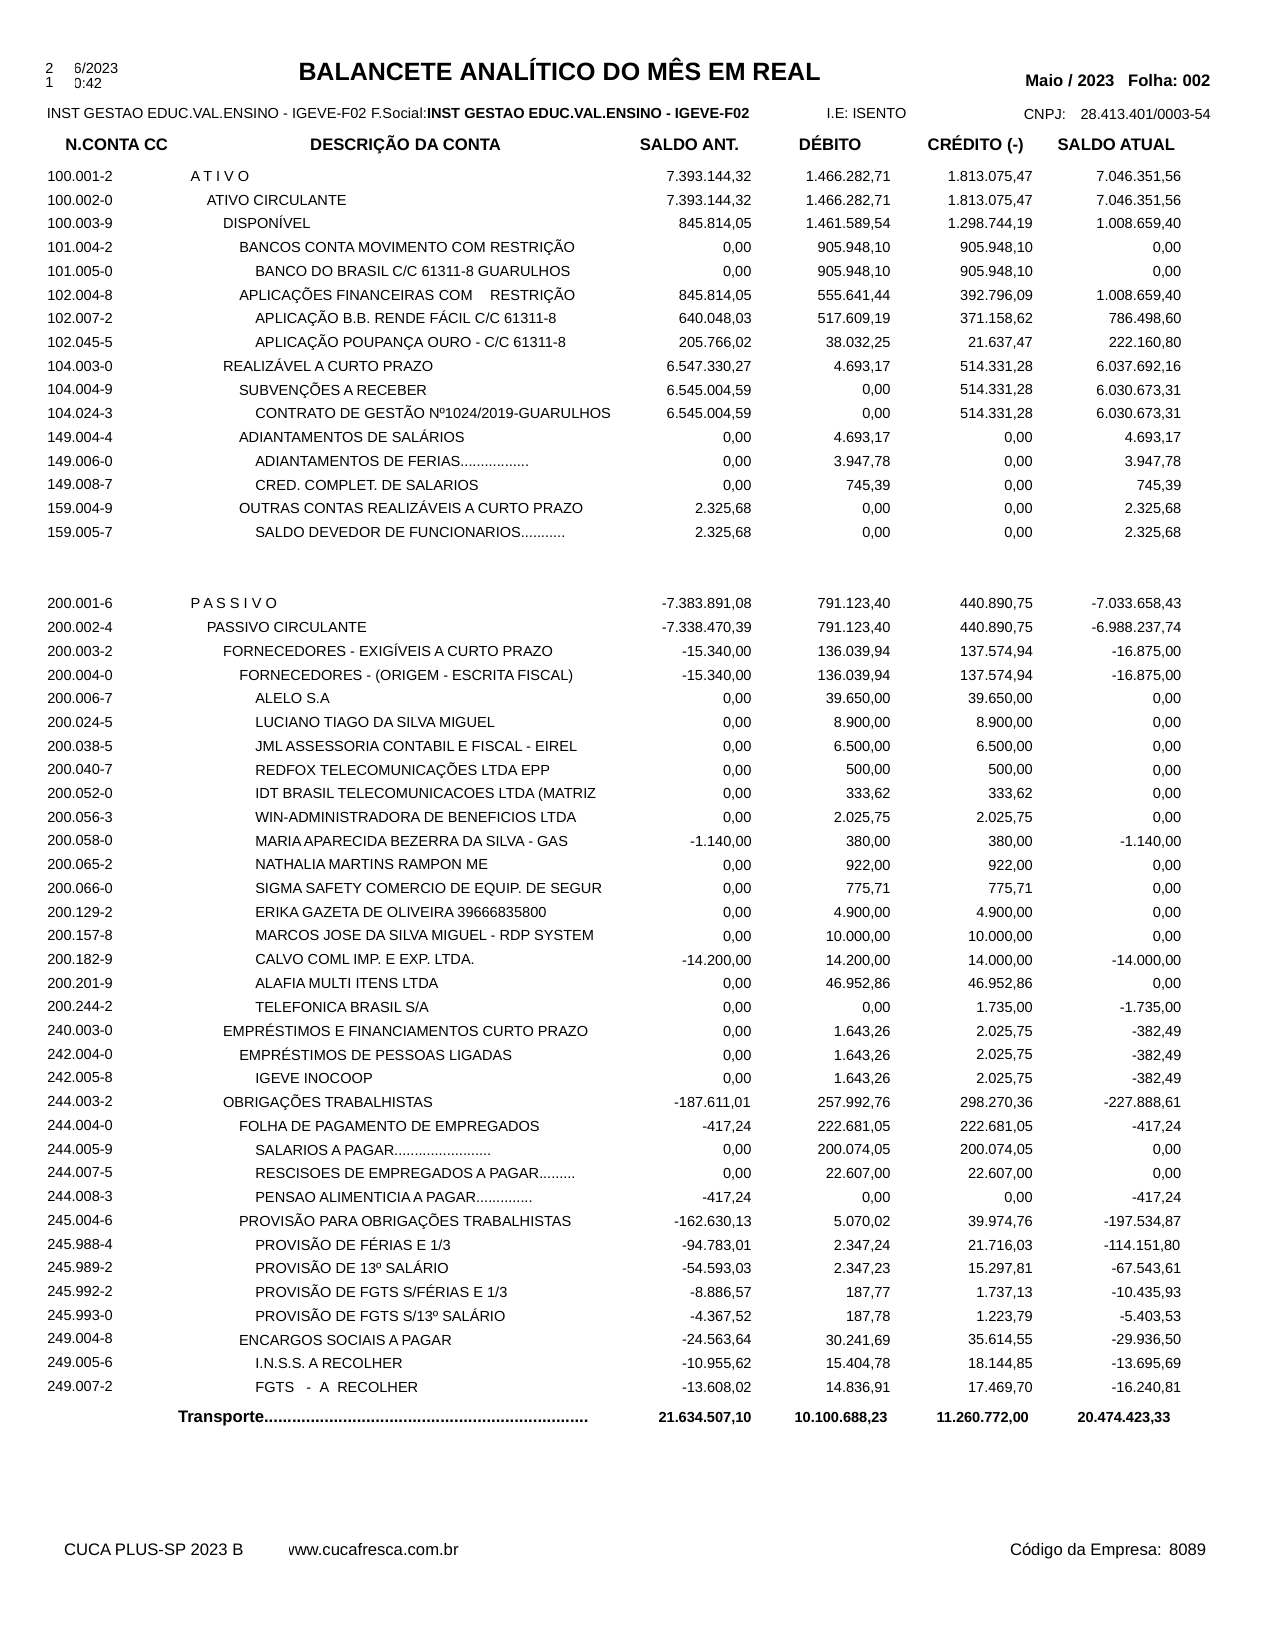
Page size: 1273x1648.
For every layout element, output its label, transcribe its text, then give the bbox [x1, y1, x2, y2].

text 242.005-8 [47, 1070, 134, 1086]
text 7.393.144,32 [666, 168, 773, 185]
text 200.066-0 [47, 880, 134, 897]
text 1.298.744,19 [948, 216, 1055, 232]
text ADIANTAMENTOS DE FERIAS................. [255, 453, 556, 470]
text 0,00 [862, 1189, 912, 1206]
text BALANCETE ANALÍTICO DO MÊS EM REAL [298, 58, 845, 86]
text 200.052-0 [47, 785, 134, 802]
text 1.813.075,47 [948, 192, 1055, 208]
text DESCRIÇÃO DA CONTA [310, 136, 527, 154]
text 244.004-0 [47, 1117, 134, 1134]
text 0,00 [862, 525, 912, 541]
text Maio / 2023 Folha: 002 [1025, 72, 1236, 90]
text -67.543,61 [1111, 1261, 1203, 1277]
text 159.005-7 [47, 524, 134, 540]
text 187,78 [846, 1308, 912, 1324]
text ERIKA GAZETA DE OLIVEIRA 39666835800 [255, 904, 630, 921]
text -29.936,50 [1111, 1332, 1203, 1348]
text 8.900,00 [976, 714, 1055, 731]
text -24.563,64 [682, 1332, 773, 1348]
text PROVISÃO PARA OBRIGAÇÕES TRABALHISTAS [239, 1213, 603, 1229]
text 7.046.351,56 [1096, 192, 1203, 208]
text 1.223,79 [976, 1308, 1054, 1324]
text 200.001-6 [47, 596, 134, 612]
text 0,00 [1153, 809, 1203, 826]
text - [269, 1540, 289, 1559]
text 0,00 [723, 976, 773, 992]
text 2.325,68 [695, 501, 773, 517]
text A T I V O [190, 168, 371, 185]
text 200.024-5 [47, 714, 134, 731]
text 2.025,75 [976, 1071, 1055, 1087]
text -16.875,00 [1112, 667, 1203, 683]
text 100.003-9 [47, 216, 134, 232]
text 298.270,36 [960, 1094, 1055, 1111]
text 4.900,00 [976, 904, 1055, 921]
text 905.948,10 [960, 263, 1055, 280]
text 6.500,00 [834, 738, 912, 754]
text 0,00 [1153, 239, 1203, 256]
text I.N.S.S. A RECOLHER [255, 1356, 427, 1372]
text 3.947,78 [834, 453, 912, 470]
text -417,24 [702, 1189, 773, 1206]
text 0,00 [723, 786, 773, 802]
text 7.393.144,32 [666, 192, 773, 208]
text 149.006-0 [47, 453, 134, 469]
text ADIANTAMENTOS DE SALÁRIOS [239, 430, 637, 446]
text 46.952,86 [826, 976, 912, 992]
text 922,00 [988, 857, 1054, 873]
text 14.836,91 [826, 1379, 912, 1396]
text 0,00 [723, 762, 773, 778]
text -1.140,00 [1120, 833, 1203, 849]
text 0,00 [1153, 786, 1203, 802]
text 249.004-8 [47, 1331, 134, 1347]
text 3.947,78 [1124, 453, 1203, 470]
text 440.890,75 [960, 596, 1055, 612]
text 21.716,03 [968, 1237, 1054, 1253]
text 1.643,26 [834, 1071, 912, 1087]
text 15.404,78 [826, 1356, 912, 1372]
text SIGMA SAFETY COMERCIO DE EQUIP. DE SEGUR [255, 881, 630, 897]
text ALELO S.A [255, 691, 600, 707]
text SALDO ANT. [639, 136, 766, 154]
text 200.244-2 [47, 999, 134, 1015]
text 0,00 [723, 239, 773, 256]
text 7.046.351,56 [1096, 168, 1203, 185]
text 30.241,69 [826, 1332, 912, 1348]
text -4.367,52 [690, 1308, 773, 1324]
text 775,71 [988, 881, 1054, 897]
text 35.614,55 [968, 1332, 1054, 1348]
text 791.123,40 [817, 619, 912, 636]
text LUCIANO TIAGO DA SILVA MIGUEL [255, 714, 630, 731]
text 0,00 [723, 691, 773, 707]
text 2.347,24 [834, 1237, 912, 1253]
text 0,00 [1153, 263, 1203, 280]
text P A S S I V O [190, 596, 301, 612]
text 4.693,17 [834, 430, 912, 446]
text 1.466.282,71 [806, 168, 912, 185]
text 0,00 [723, 1023, 773, 1039]
text 200.201-9 [47, 975, 134, 991]
text 1.643,26 [834, 1047, 912, 1063]
text 500,00 [846, 762, 912, 778]
text 104.024-3 [47, 406, 134, 422]
text 905.948,10 [817, 239, 912, 256]
text 200.129-2 [47, 904, 134, 920]
text 0,00 [1153, 881, 1203, 897]
text 380,00 [988, 833, 1054, 849]
text PROVISÃO DE FÉRIAS E 1/3 [255, 1237, 603, 1253]
text -54.593,03 [682, 1261, 773, 1277]
text SALDO DEVEDOR DE FUNCIONARIOS........... [255, 525, 612, 541]
text Código da Empresa: 8089 [1010, 1540, 1231, 1559]
text 10.000,00 [826, 928, 912, 944]
text ALAFIA MULTI ITENS LTDA [255, 976, 467, 992]
text JML ASSESSORIA CONTABIL E FISCAL - EIREL [255, 738, 630, 754]
text 11.260.772,00 [936, 1409, 1052, 1426]
text 102.007-2 [47, 311, 134, 327]
text ENCARGOS SOCIAIS A PAGAR [239, 1332, 532, 1348]
text 0,00 [723, 453, 773, 470]
text 1 [45, 74, 75, 91]
text 2.025,75 [834, 809, 912, 826]
text 0,00 [1004, 453, 1054, 470]
text PASSIVO CIRCULANTE [207, 619, 392, 636]
text 100.001-2 [47, 168, 134, 185]
text 0,00 [1153, 857, 1203, 873]
text 222.681,05 [817, 1118, 912, 1134]
text IGEVE INOCOOP [255, 1071, 614, 1087]
text CONTRATO DE GESTÃO Nº1024/2019-GUARULHOS [255, 406, 637, 422]
text 101.005-0 [47, 263, 134, 280]
text Transporte...................................................................... [178, 1408, 614, 1427]
text 242.004-0 [47, 1046, 134, 1063]
text 249.007-2 [47, 1378, 134, 1395]
text CRÉDITO (-) SALDO ATUAL [927, 136, 1236, 154]
text 1.461.589,54 [806, 216, 912, 232]
text 6.547.330,27 [666, 358, 773, 375]
text 0,00 [1153, 904, 1203, 921]
text 500,00 [988, 762, 1055, 778]
text 104.003-0 [47, 358, 134, 374]
text 0,00 [723, 928, 773, 944]
text 1.813.075,47 [948, 168, 1055, 185]
text 440.890,75 [960, 619, 1055, 636]
text 392.796,09 [960, 287, 1055, 303]
text -10.955,62 [682, 1356, 773, 1372]
text www.cucafresca.com.br [289, 1540, 484, 1559]
text 137.574,94 [960, 667, 1055, 683]
text -15.340,00 [682, 667, 773, 683]
text 14.200,00 [826, 952, 912, 968]
text RESCISOES DE EMPREGADOS A PAGAR......... [255, 1166, 603, 1182]
text 244.008-3 [47, 1189, 134, 1205]
text 39.974,76 [968, 1213, 1054, 1229]
text 745,39 [846, 477, 912, 493]
text 0,00 [1004, 501, 1054, 517]
text 10.000,00 [968, 928, 1055, 944]
text 0,00 [723, 263, 773, 280]
text APLICAÇÃO POUPANÇA OURO - C/C 61311-8 [255, 335, 608, 351]
text 8.900,00 [834, 714, 912, 731]
text -417,24 [702, 1118, 773, 1134]
text 514.331,28 [960, 358, 1055, 374]
text 555.641,44 [817, 287, 912, 303]
text BANCOS CONTA MOVIMENTO COM RESTRIÇÃO [239, 240, 608, 256]
text 640.048,03 [679, 311, 773, 327]
text -187.611,01 [674, 1094, 773, 1111]
text 0,00 [723, 857, 773, 873]
text SUBVENÇÕES A RECEBER [239, 382, 453, 398]
text 6.030.673,31 [1096, 406, 1203, 422]
text 4.900,00 [834, 904, 912, 921]
text 0,00 [862, 999, 912, 1016]
text 0,00 [723, 477, 773, 493]
text 0,00 [1153, 1142, 1203, 1158]
text 2.325,68 [695, 525, 773, 541]
text -14.000,00 [1112, 952, 1203, 968]
text 18.144,85 [968, 1356, 1054, 1372]
text 0,00 [723, 738, 773, 754]
text 0,00 [723, 999, 773, 1016]
text 2 [45, 61, 75, 74]
text MARCOS JOSE DA SILVA MIGUEL - RDP SYSTEM [255, 928, 630, 944]
text 0,00 [1004, 477, 1054, 493]
text 244.003-2 [47, 1094, 134, 1110]
text -227.888,61 [1103, 1094, 1203, 1111]
text OBRIGAÇÕES TRABALHISTAS [223, 1094, 459, 1111]
text 6.500,00 [976, 738, 1055, 754]
text -1.140,00 [690, 833, 773, 849]
text 245.004-6 [47, 1212, 134, 1228]
text CUCA PLUS-SP 2023 B [64, 1540, 269, 1559]
text 0,00 [723, 1047, 773, 1063]
text 0,00 [723, 1142, 773, 1158]
text 905.948,10 [817, 263, 912, 280]
text 200.058-0 [47, 833, 134, 849]
text ATIVO CIRCULANTE [207, 192, 371, 208]
text FGTS - A RECOLHER [255, 1379, 442, 1396]
text 46.952,86 [968, 976, 1055, 992]
text PROVISÃO DE 13º SALÁRIO [255, 1261, 473, 1277]
text FORNECEDORES - (ORIGEM - ESCRITA FISCAL) [239, 667, 600, 683]
text 2.025,75 [976, 1023, 1055, 1039]
text IDT BRASIL TELECOMUNICACOES LTDA (MATRIZ [255, 786, 630, 802]
text APLICAÇÕES FINANCEIRAS COM RESTRIÇÃO [239, 287, 608, 303]
text 149.008-7 [47, 477, 134, 493]
text -15.340,00 [682, 643, 773, 659]
text 136.039,94 [817, 667, 912, 683]
text 200.004-0 [47, 667, 134, 683]
text I.E: ISENTO [826, 106, 927, 122]
text 222.681,05 [960, 1118, 1055, 1134]
text 244.007-5 [47, 1165, 134, 1181]
text 6.545.004,59 [666, 406, 773, 422]
text 245.993-0 [47, 1307, 134, 1323]
text 240.003-0 [47, 1023, 134, 1039]
text 200.065-2 [47, 857, 134, 873]
text 21.637,47 [968, 334, 1055, 351]
text -7.338.470,39 [662, 619, 773, 636]
text 15.297,81 [968, 1261, 1054, 1277]
text 0,00 [862, 406, 912, 422]
text 257.992,76 [817, 1094, 912, 1111]
text 200.056-3 [47, 809, 134, 826]
text SALARIOS A PAGAR........................ [255, 1142, 603, 1158]
text 1.008.659,40 [1096, 216, 1203, 232]
text 0,00 [723, 1071, 773, 1087]
text TELEFONICA BRASIL S/A [255, 999, 455, 1016]
text 905.948,10 [960, 239, 1055, 256]
text 200.038-5 [47, 738, 134, 754]
text 0,00 [1004, 1189, 1055, 1205]
text 0,00 [723, 809, 773, 826]
text 39.650,00 [968, 691, 1055, 707]
text 0,00 [723, 429, 773, 446]
text -7.033.658,43 [1091, 596, 1203, 612]
text BANCO DO BRASIL C/C 61311-8 GUARULHOS [255, 263, 608, 280]
text -14.200,00 [682, 952, 773, 968]
text 1.466.282,71 [806, 192, 912, 208]
text 2.325,68 [1124, 525, 1203, 541]
text 4.693,17 [834, 358, 912, 374]
text 14.000,00 [968, 952, 1055, 968]
text 1.737,13 [976, 1284, 1054, 1301]
text 371.158,62 [960, 311, 1055, 327]
text 514.331,28 [960, 382, 1055, 398]
text 845.814,05 [679, 216, 773, 232]
text 380,00 [846, 833, 912, 849]
text 187,77 [846, 1284, 912, 1301]
text 200.006-7 [47, 691, 134, 707]
text 786.498,60 [1108, 311, 1203, 327]
text -417,24 [1132, 1189, 1203, 1206]
text 1.735,00 [976, 999, 1055, 1016]
text -382,49 [1132, 1047, 1203, 1063]
text REDFOX TELECOMUNICAÇÕES LTDA EPP [255, 762, 630, 778]
text -10.435,93 [1111, 1284, 1203, 1301]
text 200.074,05 [817, 1142, 912, 1158]
text -94.783,01 [682, 1237, 773, 1253]
text 100.002-0 [47, 192, 134, 208]
text 0,00 [1153, 976, 1203, 992]
text 245.989-2 [47, 1260, 134, 1276]
text 0,00 [1153, 714, 1203, 731]
text 200.040-7 [47, 762, 134, 778]
text -114.151,80 [1103, 1237, 1203, 1253]
text -382,49 [1132, 1071, 1203, 1087]
text 104.004-9 [47, 382, 134, 398]
text PROVISÃO DE FGTS S/FÉRIAS E 1/3 [255, 1284, 532, 1301]
text 0,00 [723, 904, 773, 921]
text 0,00 [1153, 762, 1203, 778]
text 0,00 [1153, 1166, 1203, 1182]
text N.CONTA CC [65, 136, 195, 154]
text EMPRÉSTIMOS E FINANCIAMENTOS CURTO PRAZO [223, 1023, 614, 1039]
text DÉBITO [799, 136, 887, 154]
text 745,39 [1137, 477, 1203, 493]
text -8.886,57 [690, 1284, 773, 1301]
text WIN-ADMINISTRADORA DE BENEFICIOS LTDA [255, 809, 630, 826]
text 200.002-4 [47, 619, 134, 636]
text 39.650,00 [826, 691, 912, 707]
text 22.607,00 [826, 1166, 912, 1182]
text 0,00 [1004, 525, 1054, 541]
text 6:20:42 [75, 77, 140, 91]
text -5.403,53 [1119, 1308, 1203, 1324]
text CNPJ: 28.413.401/0003-54 [1023, 106, 1236, 122]
text -1.735,00 [1119, 999, 1203, 1016]
text PENSAO ALIMENTICIA A PAGAR.............. [255, 1189, 603, 1206]
text 0,00 [723, 881, 773, 897]
text PROVISÃO DE FGTS S/13º SALÁRIO [255, 1308, 532, 1324]
text 2.025,75 [976, 809, 1054, 826]
text -16.875,00 [1112, 643, 1203, 659]
text 0,00 [1153, 738, 1203, 754]
text -13.608,02 [682, 1379, 773, 1396]
text 249.005-6 [47, 1354, 134, 1371]
text 514.331,28 [960, 406, 1055, 422]
text 6.545.004,59 [666, 382, 773, 398]
text -16.240,81 [1111, 1379, 1203, 1396]
text 200.003-2 [47, 643, 134, 659]
text 200.074,05 [960, 1142, 1055, 1158]
text EMPRÉSTIMOS DE PESSOAS LIGADAS [239, 1047, 614, 1063]
text OUTRAS CONTAS REALIZÁVEIS A CURTO PRAZO [239, 501, 612, 517]
text -162.630,13 [674, 1213, 773, 1229]
text -6.988.237,74 [1091, 619, 1203, 636]
text 137.574,94 [960, 643, 1055, 659]
text 101.004-2 [47, 239, 134, 256]
text FOLHA DE PAGAMENTO DE EMPREGADOS [239, 1118, 603, 1134]
text 10.100.688,23 [794, 1409, 909, 1426]
text 4.693,17 [1124, 429, 1203, 446]
text 922,00 [846, 857, 912, 873]
text 775,71 [846, 881, 912, 897]
text 0,00 [1153, 928, 1203, 944]
text 0,00 [723, 714, 773, 731]
text -197.534,87 [1103, 1213, 1203, 1229]
text 333,62 [988, 786, 1054, 802]
text 517.609,19 [817, 311, 912, 327]
text 102.045-5 [47, 334, 134, 351]
text 102.004-8 [47, 287, 134, 303]
text 222.160,80 [1108, 335, 1203, 351]
text 2.347,23 [834, 1261, 912, 1277]
text 200.182-9 [47, 952, 134, 968]
text 245.988-4 [47, 1236, 134, 1252]
text 159.004-9 [47, 501, 134, 517]
text INST GESTAO EDUC.VAL.ENSINO - IGEVE-F02 F.Social:INST GESTAO EDUC.VAL.ENSINO - IGEVE-F02 [47, 106, 781, 122]
text DISPONÍVEL [223, 216, 332, 232]
text -382,49 [1132, 1023, 1203, 1039]
text 244.005-9 [47, 1141, 134, 1157]
text 2.325,68 [1124, 501, 1203, 517]
text CALVO COML IMP. E EXP. LTDA. [255, 952, 630, 968]
text 38.032,25 [826, 334, 912, 351]
text 149.004-4 [47, 429, 134, 446]
text NATHALIA MARTINS RAMPON ME [255, 857, 630, 873]
text 205.766,02 [679, 335, 773, 351]
text 0,00 [723, 1166, 773, 1182]
text 0,00 [1004, 429, 1055, 446]
text REALIZÁVEL A CURTO PRAZO [223, 358, 608, 374]
text -7.383.891,08 [662, 596, 773, 612]
text -13.695,69 [1111, 1356, 1203, 1372]
text 333,62 [846, 786, 912, 802]
text 1/06/2023 [75, 61, 140, 77]
text 1.008.659,40 [1096, 287, 1203, 303]
text 0,00 [862, 382, 912, 398]
text 136.039,94 [817, 643, 912, 659]
text 6.030.673,31 [1096, 382, 1203, 398]
text 245.992-2 [47, 1283, 134, 1300]
text CRED. COMPLET. DE SALARIOS [255, 477, 556, 493]
text 1.643,26 [834, 1023, 912, 1039]
text 0,00 [1153, 691, 1203, 707]
text 17.469,70 [968, 1379, 1054, 1396]
text -417,24 [1132, 1118, 1203, 1134]
text 845.814,05 [679, 287, 773, 303]
text 200.157-8 [47, 928, 134, 944]
text 6.037.692,16 [1096, 358, 1203, 375]
text 20.474.423,33 [1077, 1409, 1192, 1426]
text 5.070,02 [834, 1213, 912, 1229]
text 22.607,00 [968, 1166, 1055, 1182]
text 21.634.507,10 [658, 1409, 773, 1426]
text APLICAÇÃO B.B. RENDE FÁCIL C/C 61311-8 [255, 311, 608, 327]
text 2.025,75 [976, 1047, 1055, 1063]
text 0,00 [862, 501, 912, 517]
text FORNECEDORES - EXIGÍVEIS A CURTO PRAZO [223, 643, 600, 659]
text 791.123,40 [817, 596, 912, 612]
text MARIA APARECIDA BEZERRA DA SILVA - GAS [255, 833, 630, 849]
